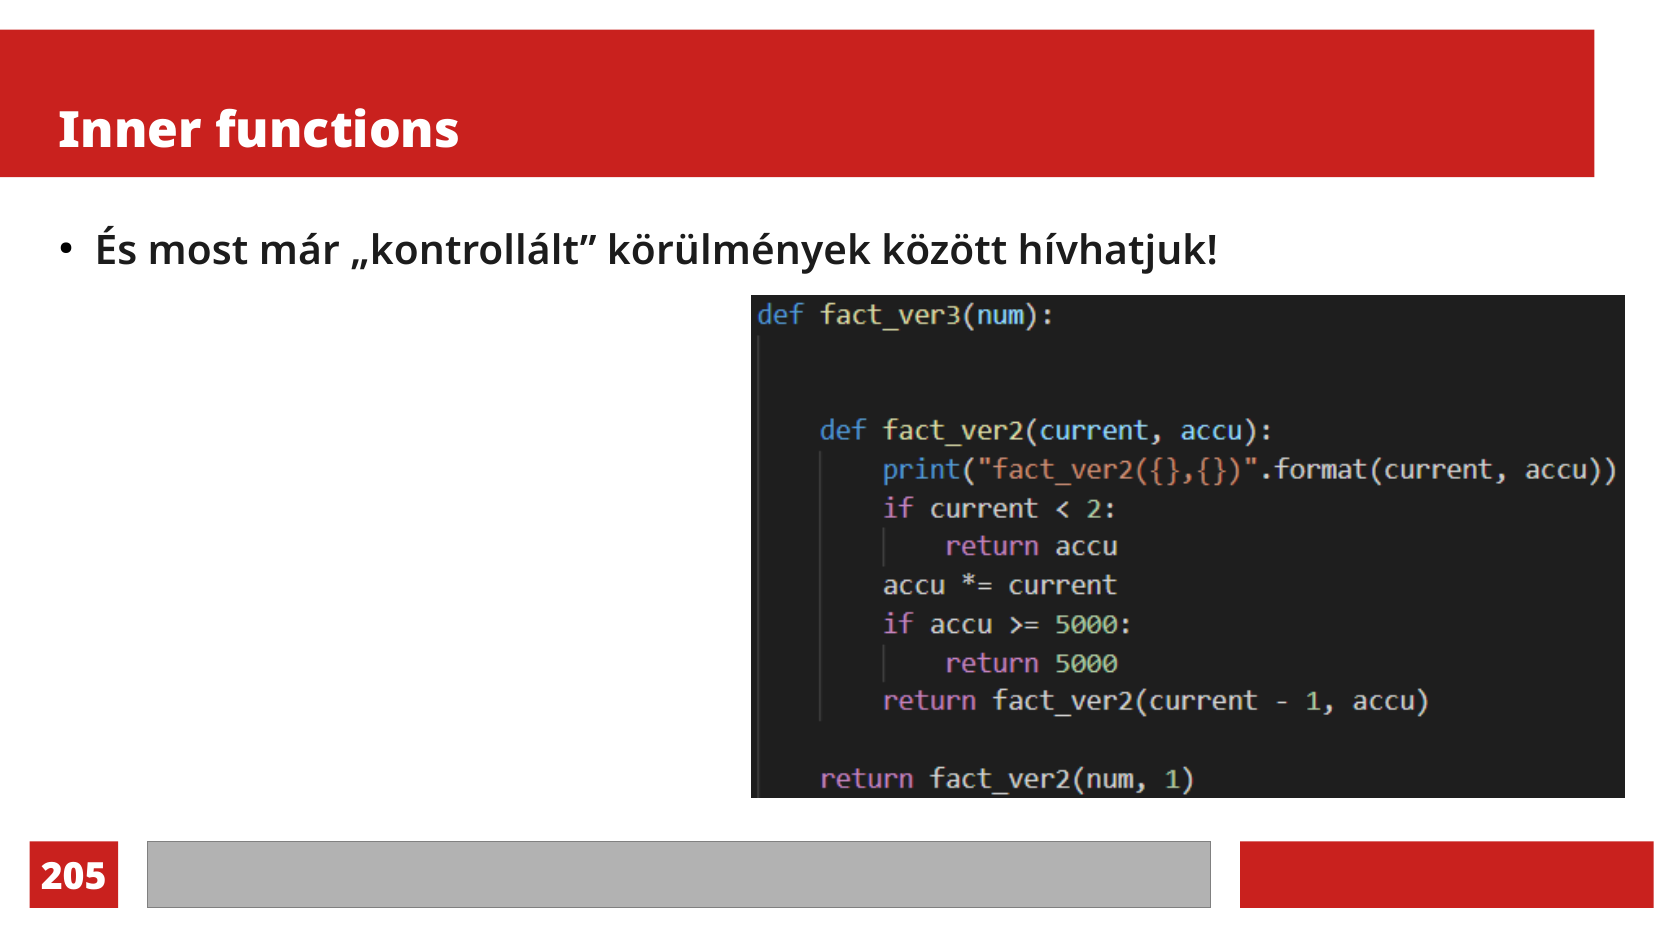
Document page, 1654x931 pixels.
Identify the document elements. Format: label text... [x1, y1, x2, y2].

list És most már „kontrollált” körülmények között hívhatjuk! [59, 221, 1565, 739]
title Inner functions [59, 44, 1595, 163]
picture [751, 295, 1625, 798]
